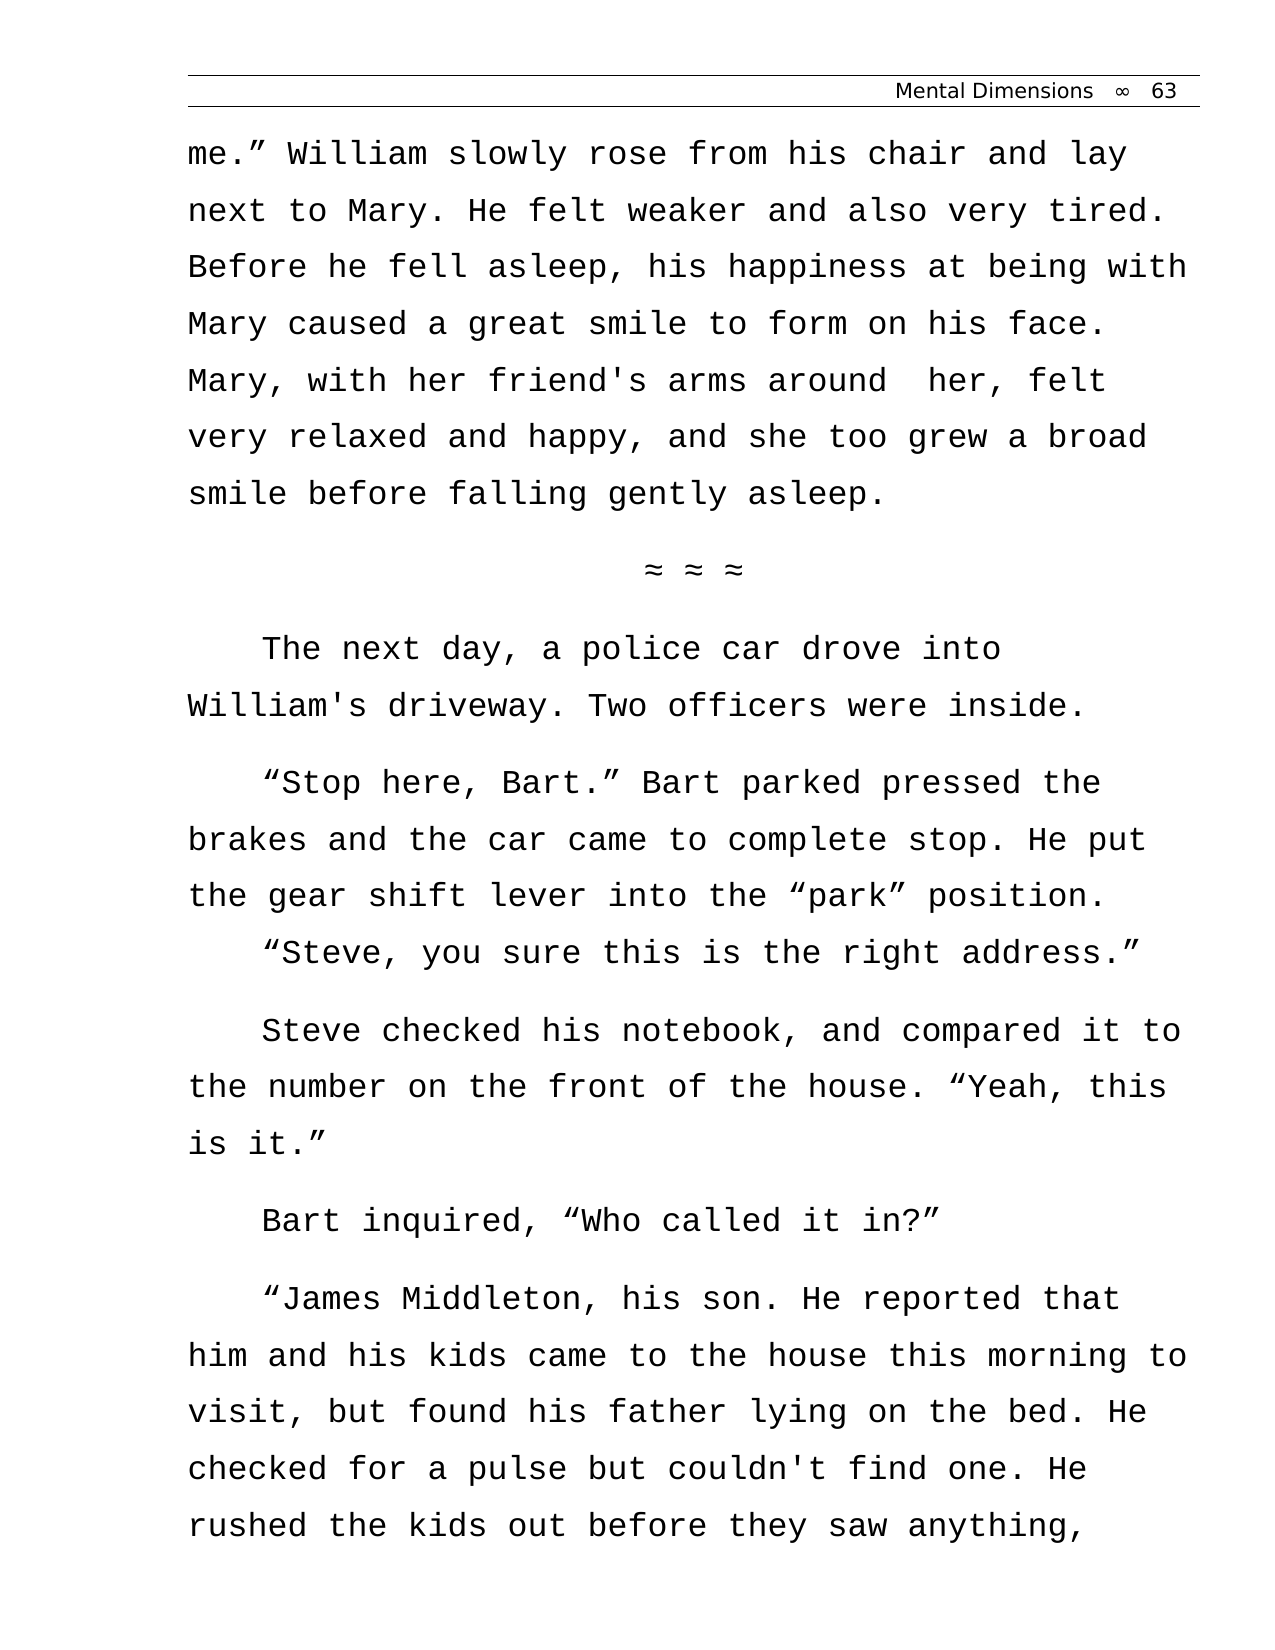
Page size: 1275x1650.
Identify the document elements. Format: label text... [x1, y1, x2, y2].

text ≈ ≈ ≈ [187, 554, 1200, 592]
text Bart inquired, “Who called it in?” [187, 1204, 1200, 1242]
text me.” William slowly rose from his chair and lay next to Mary. He felt weaker and also very tired. Before he fell asleep, his happiness at being with Mary caused a great smile to form on his face. Mary, with her friend's arms around her, felt very relaxed and happy, and she too grew a broad smile before falling gently asleep. [187, 137, 1200, 514]
text The next day, a police car drove into William's driveway. Two officers were inside. [187, 632, 1200, 726]
text Steve checked his notebook, and compared it to the number on the front of the house. “Yeah, this is it.” [187, 1013, 1200, 1164]
text “Stop here, Bart.” Bart parked pressed the brakes and the car came to complete stop. He put the gear shift lever into the “park” position. “Steve, you sure this is the right address.” [187, 766, 1200, 973]
text “James Middleton, his son. He reported that him and his kids came to the house this morning to visit, but found his father lying on the bed. He checked for a pulse but couldn't find one. He rushed the kids out before they saw anything, [187, 1282, 1200, 1546]
